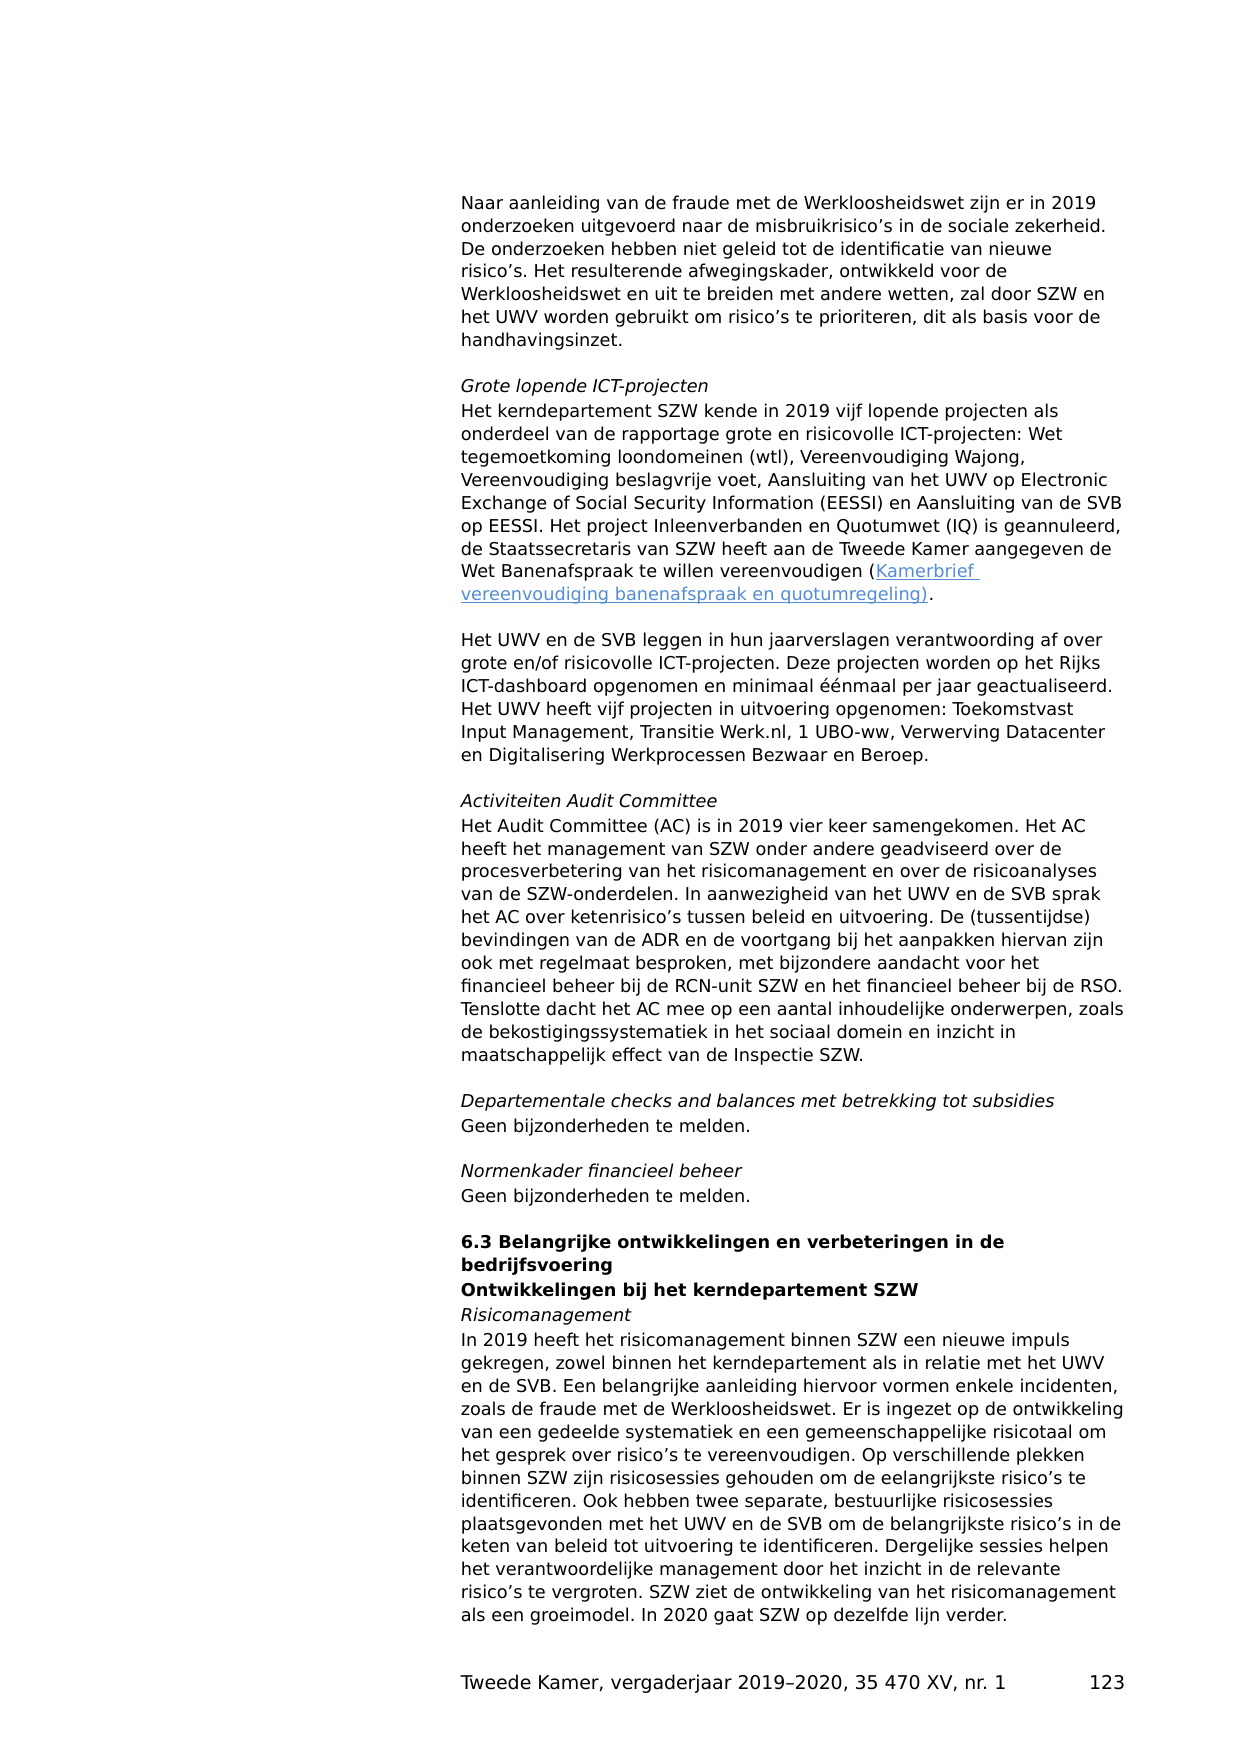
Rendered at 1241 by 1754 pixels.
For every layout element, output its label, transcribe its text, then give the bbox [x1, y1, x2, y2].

text Het kerndepartement SZW kende in 2019 vijf lopende projecten als onderdeel van de rapportage grote en risicovolle ICT-projecten: Wet tegemoetkoming loondomeinen (wtl), Vereenvoudiging Wajong, Vereenvoudiging beslagvrije voet, Aansluiting van het UWV op Electronic Exchange of Social Security Information (EESSI) en Aansluiting van de SVB op EESSI. Het project Inleenverbanden en Quotumwet (IQ) is geannuleerd, de Staatssecretaris van SZW heeft aan de Tweede Kamer aangegeven de Wet Banenafspraak te willen vereenvoudigen (Kamerbrief vereenvoudiging banenafspraak en quotumregeling). [461, 399, 1125, 605]
text Het UWV en de SVB leggen in hun jaarverslagen verantwoording af over grote en/of risicovolle ICT-projecten. Deze projecten worden op het Rijks ICT-dashboard opgenomen en minimaal éénmaal per jaar geactualiseerd. Het UWV heeft vijf projecten in uitvoering opgenomen: Toekomstvast Input Management, Transitie Werk.nl, 1 UBO-ww, Verwerving Datacenter en Digitalisering Werkprocessen Bezwaar en Beroep. [461, 628, 1125, 766]
text 6.3 Belangrijke ontwikkelingen en verbeteringen in de bedrijfsvoering [461, 1230, 1125, 1276]
text Activiteiten Audit Committee [461, 789, 1125, 812]
text Departementale checks and balances met betrekking tot subsidies [461, 1089, 1125, 1112]
text In 2019 heeft het risicomanagement binnen SZW een nieuwe impuls gekregen, zowel binnen het kerndepartement als in relatie met het UWV en de SVB. Een belangrijke aanleiding hiervoor vormen enkele incidenten, zoals de fraude met de Werkloosheidswet. Er is ingezet op de ontwikkeling van een gedeelde systematiek en een gemeenschappelijke risicotaal om het gesprek over risico’s te vereenvoudigen. Op verschillende plekken binnen SZW zijn risicosessies gehouden om de eelangrijkste risico’s te identificeren. Ook hebben twee separate, bestuurlijke risicosessies plaatsgevonden met het UWV en de SVB om de belangrijkste risico’s in de keten van beleid tot uitvoering te identificeren. Dergelijke sessies helpen het verantwoordelijke management door het inzicht in de relevante risico’s te vergroten. SZW ziet de ontwikkeling van het risicomanagement als een groeimodel. In 2020 gaat SZW op dezelfde lijn verder. [461, 1328, 1125, 1626]
text Risicomanagement [461, 1303, 1125, 1326]
text Ontwikkelingen bij het kerndepartement SZW [461, 1278, 1125, 1301]
text Normenkader financieel beheer [461, 1159, 1125, 1182]
text Grote lopende ICT-projecten [461, 374, 1125, 397]
text Geen bijzonderheden te melden. [461, 1184, 1125, 1207]
text Geen bijzonderheden te melden. [461, 1114, 1125, 1137]
text Naar aanleiding van de fraude met de Werkloosheidswet zijn er in 2019 onderzoeken uitgevoerd naar de misbruikrisico’s in de sociale zekerheid. De onderzoeken hebben niet geleid tot de identificatie van nieuwe risico’s. Het resulterende afwegingskader, ontwikkeld voor de Werkloosheidswet en uit te breiden met andere wetten, zal door SZW en het UWV worden gebruikt om risico’s te prioriteren, dit als basis voor de handhavingsinzet. [461, 191, 1125, 351]
text Het Audit Committee (AC) is in 2019 vier keer samengekomen. Het AC heeft het management van SZW onder andere geadviseerd over de procesverbetering van het risicomanagement en over de risicoanalyses van de SZW-onderdelen. In aanwezigheid van het UWV en de SVB sprak het AC over ketenrisico’s tussen beleid en uitvoering. De (tussentijdse) bevindingen van de ADR en de voortgang bij het aanpakken hiervan zijn ook met regelmaat besproken, met bijzondere aandacht voor het financieel beheer bij de RCN-unit SZW en het financieel beheer bij de RSO. Tenslotte dacht het AC mee op een aantal inhoudelijke onderwerpen, zoals de bekostigingssystematiek in het sociaal domein en inzicht in maatschappelijk effect van de Inspectie SZW. [461, 814, 1125, 1066]
